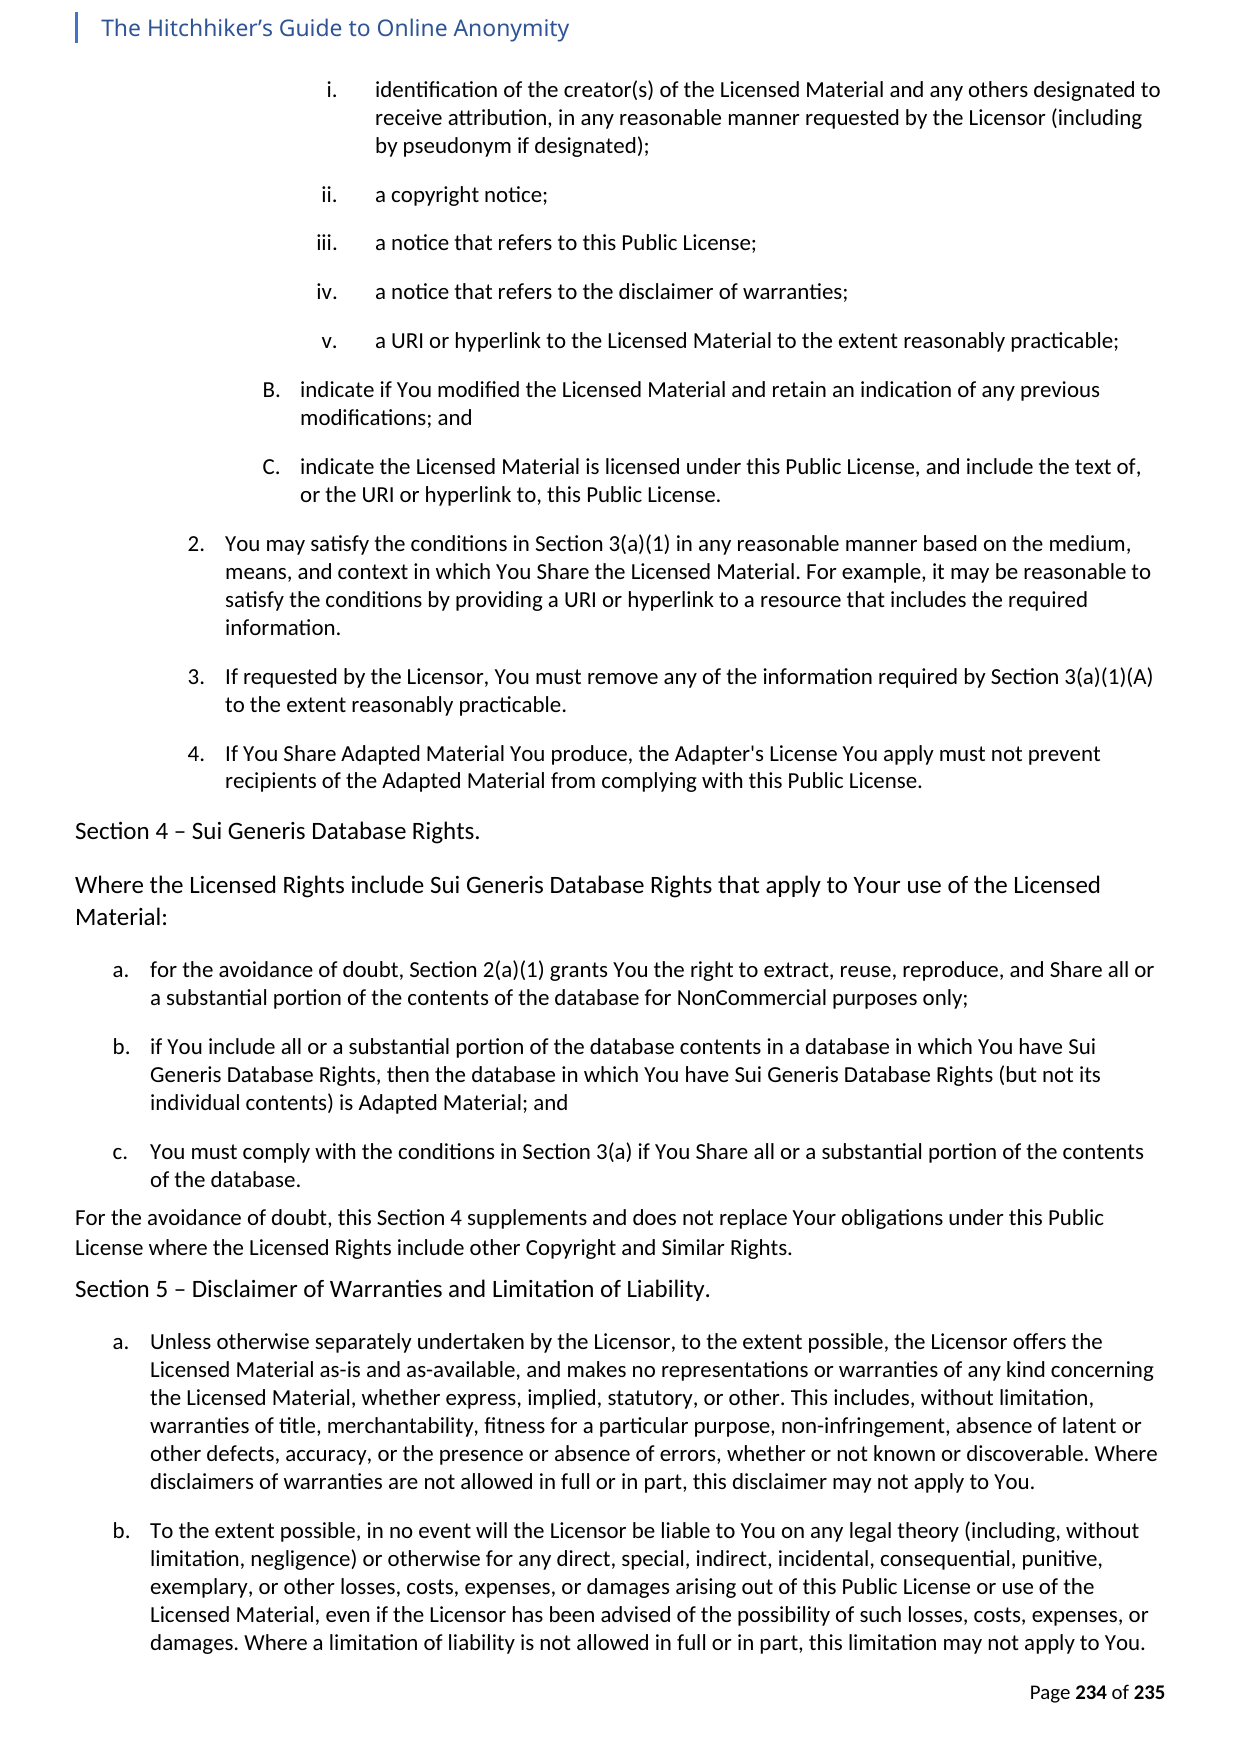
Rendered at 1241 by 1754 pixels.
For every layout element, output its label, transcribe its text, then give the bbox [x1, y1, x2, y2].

list Unless otherwise separately undertaken by the Licensor, to the extent possible, the Licensor offers the Licensed Material as-is and as-available, and makes no representations or warranties of any kind concerning the Licensed Material, whether express, implied, statutory, or other. This includes, without limitation, warranties of title, merchantability, fitness for a particular purpose, non-infringement, absence of latent or other defects, accuracy, or the presence or absence of errors, whether or not known or discoverable. Where disclaimers of warranties are not allowed in full or in part, this disclaimer may not apply to You. [112, 1327, 1165, 1495]
list You may satisfy the conditions in Section 3(a)(1) in any reasonable manner based on the medium, means, and context in which You Share the Licensed Material. For example, it may be reasonable to satisfy the conditions by providing a URI or hyperlink to a resource that includes the required information. [187, 529, 1165, 641]
text Section 5 – Disclaimer of Warranties and Limitation of Liability. [75, 1273, 1165, 1304]
list If You Share Adapted Material You produce, the Adapter's License You apply must not prevent recipients of the Adapted Material from complying with this Public License. [187, 739, 1165, 795]
list To the extent possible, in no event will the Licensor be liable to You on any legal theory (including, without limitation, negligence) or otherwise for any direct, special, indirect, incidental, consequential, punitive, exemplary, or other losses, costs, expenses, or damages arising out of this Public License or use of the Licensed Material, even if the Licensor has been advised of the possibility of such losses, costs, expenses, or damages. Where a limitation of liability is not allowed in full or in part, this limitation may not apply to You. [112, 1516, 1165, 1656]
list for the avoidance of doubt, Section 2(a)(1) grants You the right to extract, reuse, reproduce, and Share all or a substantial portion of the contents of the database for NonCommercial purposes only; [112, 955, 1165, 1011]
list identification of the creator(s) of the Licensed Material and any others designated to receive attribution, in any reasonable manner requested by the Licensor (including by pseudonym if designated); [337, 75, 1165, 159]
list a URI or hyperlink to the Licensed Material to the extent reasonably practicable; [337, 326, 1165, 354]
text Section 4 – Sui Generis Database Rights. [75, 816, 1165, 846]
text Where the Licensed Rights include Sui Generis Database Rights that apply to Your use of the Licensed Material: [75, 869, 1165, 932]
list a notice that refers to the disclaimer of warranties; [337, 277, 1165, 305]
list indicate the Licensed Material is licensed under this Public License, and include the text of, or the URI or hyperlink to, this Public License. [262, 452, 1165, 508]
list If requested by the Licensor, You must remove any of the information required by Section 3(a)(1)(A) to the extent reasonably practicable. [187, 662, 1165, 718]
list if You include all or a substantial portion of the database contents in a database in which You have Sui Generis Database Rights, then the database in which You have Sui Generis Database Rights (but not its individual contents) is Adapted Material; and [112, 1032, 1165, 1116]
text For the avoidance of doubt, this Section 4 supplements and does not replace Your obligations under this Public License where the Licensed Rights include other Copyright and Similar Rights. [75, 1203, 1165, 1261]
list a copyright notice; [337, 180, 1165, 208]
list indicate if You modified the Licensed Material and retain an indication of any previous modifications; and [262, 375, 1165, 431]
list You must comply with the conditions in Section 3(a) if You Share all or a substantial portion of the contents of the database. [112, 1137, 1165, 1193]
list a notice that refers to this Public License; [337, 228, 1165, 257]
